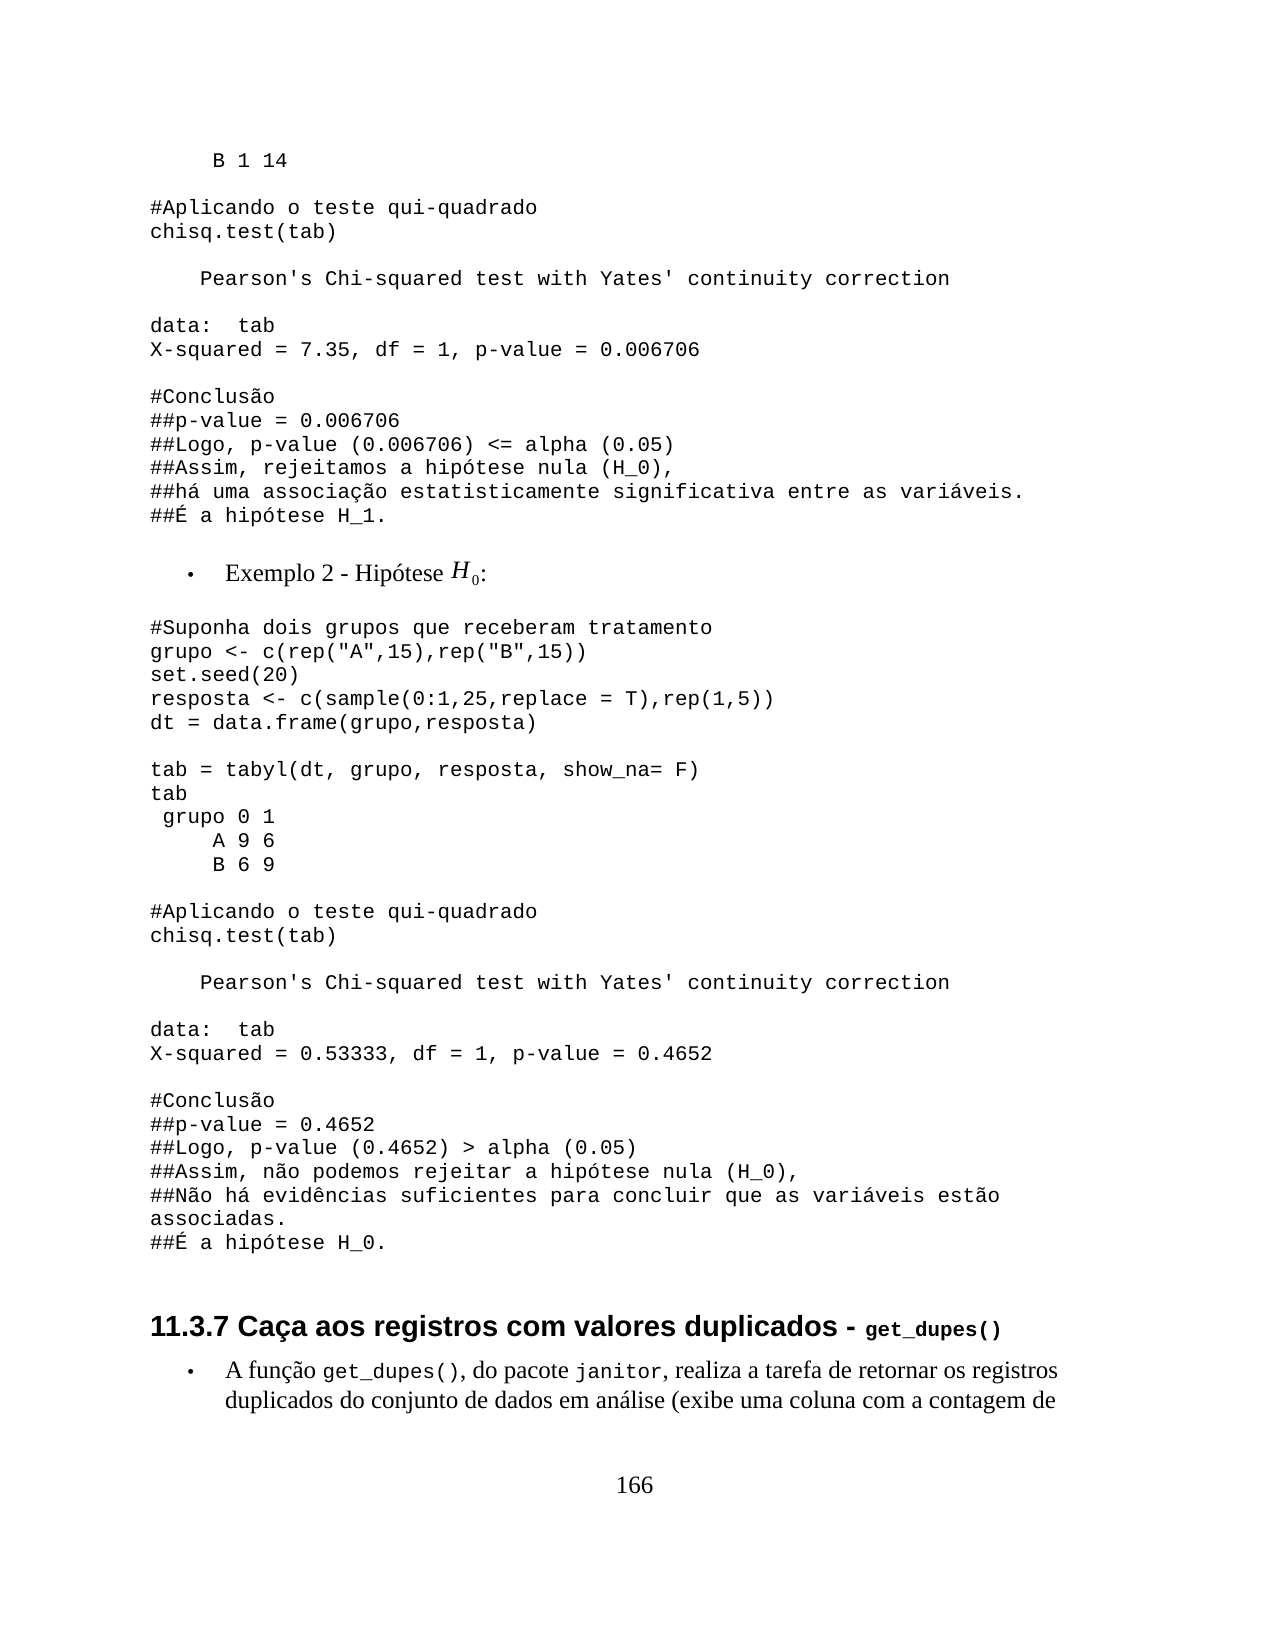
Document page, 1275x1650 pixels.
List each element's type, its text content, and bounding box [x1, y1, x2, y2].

text #Suponha dois grupos que receberam tratamento [150, 617, 1125, 641]
text ##É a hipótese H_1. [150, 505, 1125, 528]
text #Aplicando o teste qui-quadrado [150, 901, 1125, 924]
text tab [150, 783, 1125, 806]
text data: tab [150, 1019, 1125, 1043]
text ##É a hipótese H_0. [150, 1232, 1125, 1256]
text data: tab [150, 316, 1125, 339]
text ##Logo, p-value (0.006706) <= alpha (0.05) [150, 434, 1125, 457]
text X-squared = 0.53333, df = 1, p-value = 0.4652 [150, 1043, 1125, 1066]
text set.seed(20) [150, 664, 1125, 688]
text #Conclusão [150, 1090, 1125, 1114]
text B 6 9 [150, 854, 1125, 877]
text dt = data.frame(grupo,resposta) [150, 712, 1125, 735]
text ##Não há evidências suficientes para concluir que as variáveis estão associadas. [150, 1185, 1125, 1232]
text X-squared = 7.35, df = 1, p-value = 0.006706 [150, 339, 1125, 363]
text grupo 0 1 [150, 806, 1125, 830]
text Pearson's Chi-squared test with Yates' continuity correction [150, 268, 1125, 292]
text A 9 6 [150, 830, 1125, 854]
text resposta <- c(sample(0:1,25,replace = T),rep(1,5)) [150, 688, 1125, 712]
list A função get_dupes(), do pacote janitor, realiza a tarefa de retornar os registros duplicados do conjunto de dados em análise (exibe uma coluna com a contagem de [187, 1356, 1125, 1414]
text chisq.test(tab) [150, 221, 1125, 244]
text Pearson's Chi-squared test with Yates' continuity correction [150, 972, 1125, 996]
text ##Assim, rejeitamos a hipótese nula (H_0), [150, 457, 1125, 481]
text B 1 14 [150, 150, 1125, 174]
text ##há uma associação estatisticamente significativa entre as variáveis. [150, 481, 1125, 505]
text ##Logo, p-value (0.4652) > alpha (0.05) [150, 1137, 1125, 1161]
text #Aplicando o teste qui-quadrado [150, 197, 1125, 221]
text grupo <- c(rep("A",15),rep("B",15)) [150, 641, 1125, 664]
text ##p-value = 0.4652 [150, 1114, 1125, 1137]
text ##Assim, não podemos rejeitar a hipótese nula (H_0), [150, 1161, 1125, 1185]
list Exemplo 2 - Hipótese : [187, 557, 1125, 617]
text chisq.test(tab) [150, 924, 1125, 948]
text ##p-value = 0.006706 [150, 410, 1125, 434]
text #Conclusão [150, 386, 1125, 410]
text tab = tabyl(dt, grupo, resposta, show_na= F) [150, 759, 1125, 783]
subtitle 11.3.7 Caça aos registros com valores duplicados - get_dupes() [150, 1309, 1125, 1343]
